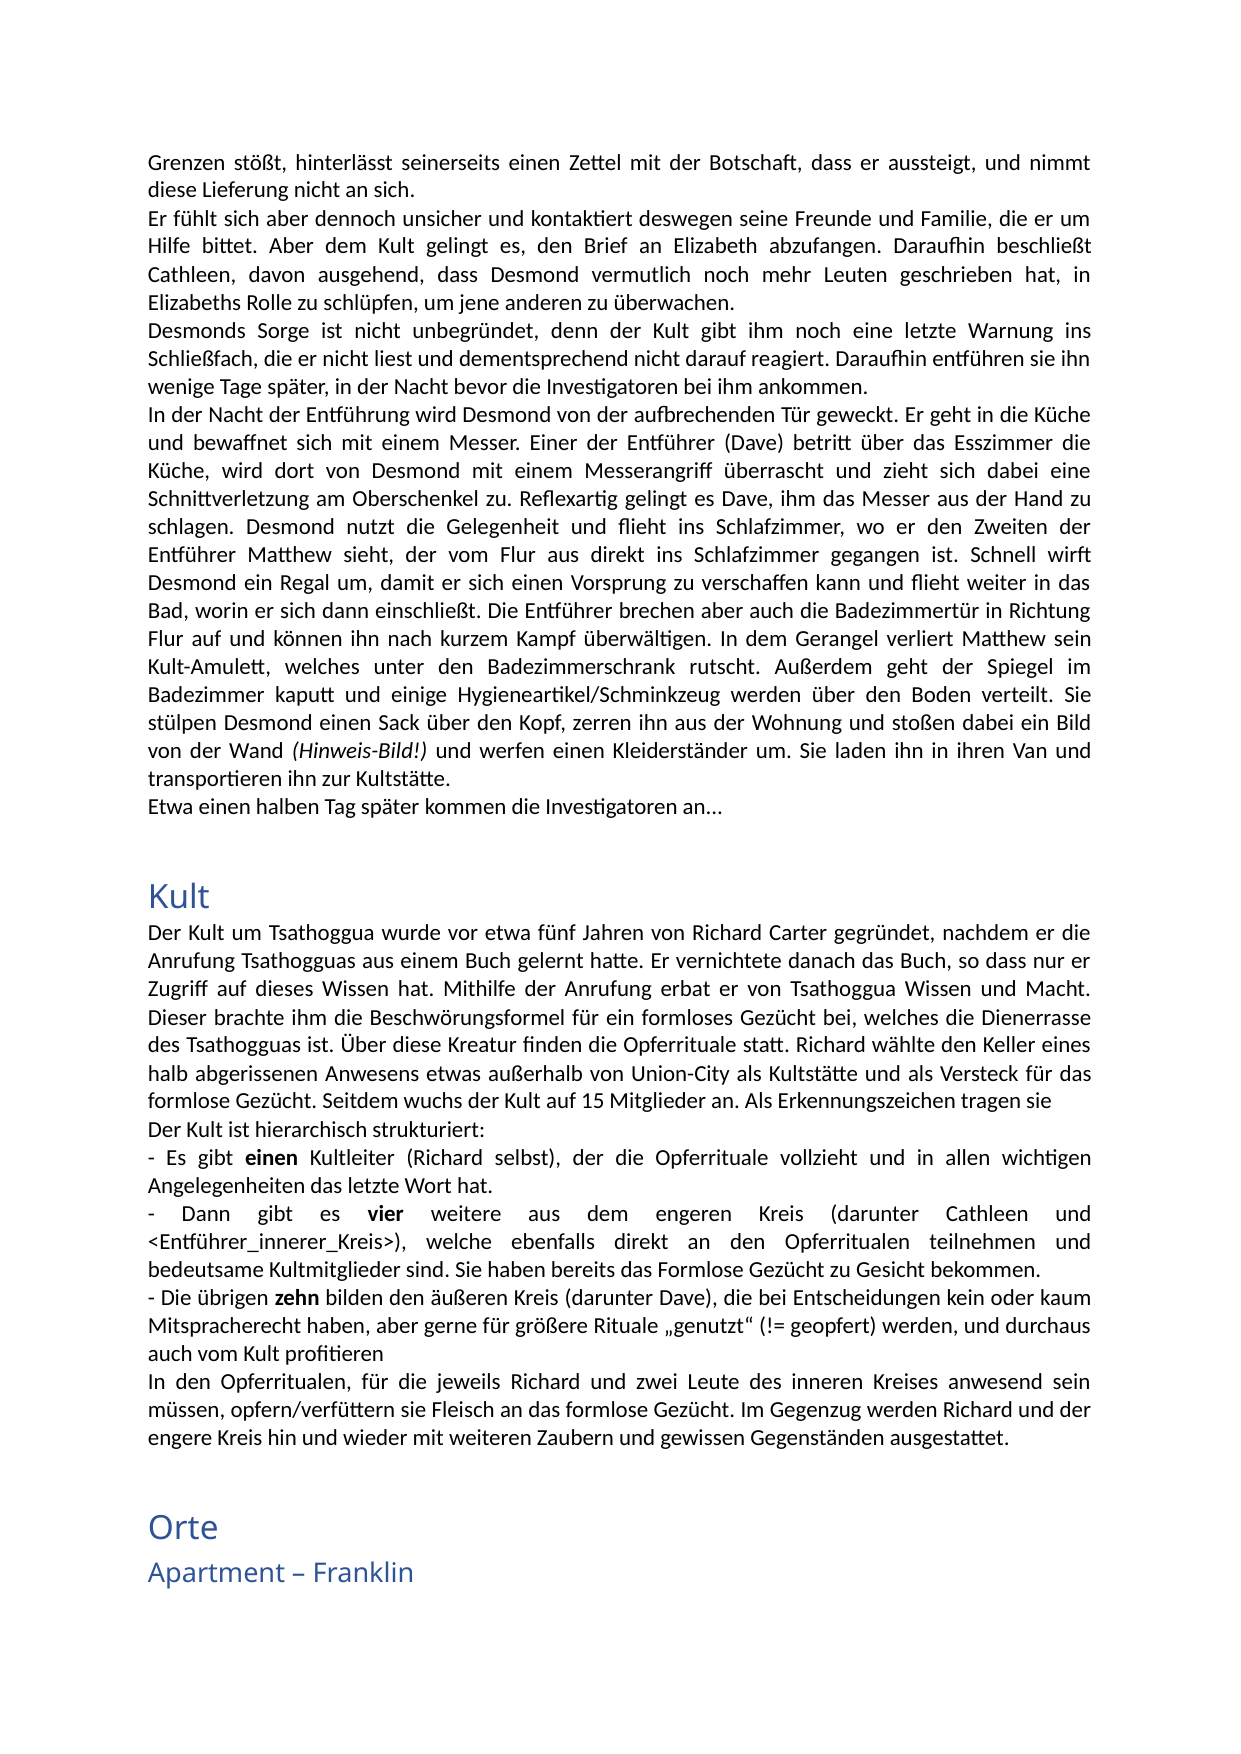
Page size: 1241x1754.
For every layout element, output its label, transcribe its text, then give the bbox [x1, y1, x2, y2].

text - Es gibt einen Kultleiter (Richard selbst), der die Opferrituale vollzieht und in allen wichtigen Angelegenheiten das letzte Wort hat. [148, 1143, 1093, 1199]
subtitle Orte [148, 1504, 1093, 1549]
text - Die übrigen zehn bilden den äußeren Kreis (darunter Dave), die bei Entscheidungen kein oder kaum Mitspracherecht haben, aber gerne für größere Rituale „genutzt“ (!= geopfert) werden, und durchaus auch vom Kult profitieren [148, 1283, 1093, 1367]
text Etwa einen halben Tag später kommen die Investigatoren an... [148, 792, 1093, 820]
text - Dann gibt es vier weitere aus dem engeren Kreis (darunter Cathleen und <Entführer_innerer_Kreis>), welche ebenfalls direkt an den Opferritualen teilnehmen und bedeutsame Kultmitglieder sind. Sie haben bereits das Formlose Gezücht zu Gesicht bekommen. [148, 1199, 1093, 1283]
text Der Kult ist hierarchisch strukturiert: [148, 1115, 1093, 1143]
text In der Nacht der Entführung wird Desmond von der aufbrechenden Tür geweckt. Er geht in die Küche und bewaffnet sich mit einem Messer. Einer der Entführer (Dave) betritt über das Esszimmer die Küche, wird dort von Desmond mit einem Messerangriff überrascht und zieht sich dabei eine Schnittverletzung am Oberschenkel zu. Reflexartig gelingt es Dave, ihm das Messer aus der Hand zu schlagen. Desmond nutzt die Gelegenheit und flieht ins Schlafzimmer, wo er den Zweiten der Entführer Matthew sieht, der vom Flur aus direkt ins Schlafzimmer gegangen ist. Schnell wirft Desmond ein Regal um, damit er sich einen Vorsprung zu verschaffen kann und flieht weiter in das Bad, worin er sich dann einschließt. Die Entführer brechen aber auch die Badezimmertür in Richtung Flur auf und können ihn nach kurzem Kampf überwältigen. In dem Gerangel verliert Matthew sein Kult-Amulett, welches unter den Badezimmerschrank rutscht. Außerdem geht der Spiegel im Badezimmer kaputt und einige Hygieneartikel/Schminkzeug werden über den Boden verteilt. Sie stülpen Desmond einen Sack über den Kopf, zerren ihn aus der Wohnung und stoßen dabei ein Bild von der Wand (Hinweis-Bild!) und werfen einen Kleiderständer um. Sie laden ihn in ihren Van und transportieren ihn zur Kultstätte. [148, 400, 1093, 792]
subtitle Apartment – Franklin [148, 1553, 1093, 1590]
text Desmonds Sorge ist nicht unbegründet, denn der Kult gibt ihm noch eine letzte Warnung ins Schließfach, die er nicht liest und dementsprechend nicht darauf reagiert. Daraufhin entführen sie ihn wenige Tage später, in der Nacht bevor die Investigatoren bei ihm ankommen. [148, 316, 1093, 400]
text Grenzen stößt, hinterlässt seinerseits einen Zettel mit der Botschaft, dass er aussteigt, und nimmt diese Lieferung nicht an sich. [148, 148, 1093, 204]
text Der Kult um Tsathoggua wurde vor etwa fünf Jahren von Richard Carter gegründet, nachdem er die Anrufung Tsathogguas aus einem Buch gelernt hatte. Er vernichtete danach das Buch, so dass nur er Zugriff auf dieses Wissen hat. Mithilfe der Anrufung erbat er von Tsathoggua Wissen und Macht. Dieser brachte ihm die Beschwörungsformel für ein formloses Gezücht bei, welches die Dienerrasse des Tsathogguas ist. Über diese Kreatur finden die Opferrituale statt. Richard wählte den Keller eines halb abgerissenen Anwesens etwas außerhalb von Union-City als Kultstätte und als Versteck für das formlose Gezücht. Seitdem wuchs der Kult auf 15 Mitglieder an. Als Erkennungszeichen tragen sie [148, 918, 1093, 1115]
subtitle Kult [148, 873, 1093, 918]
text Er fühlt sich aber dennoch unsicher und kontaktiert deswegen seine Freunde und Familie, die er um Hilfe bittet. Aber dem Kult gelingt es, den Brief an Elizabeth abzufangen. Daraufhin beschließt Cathleen, davon ausgehend, dass Desmond vermutlich noch mehr Leuten geschrieben hat, in Elizabeths Rolle zu schlüpfen, um jene anderen zu überwachen. [148, 204, 1093, 316]
text In den Opferritualen, für die jeweils Richard und zwei Leute des inneren Kreises anwesend sein müssen, opfern/verfüttern sie Fleisch an das formlose Gezücht. Im Gegenzug werden Richard und der engere Kreis hin und wieder mit weiteren Zaubern und gewissen Gegenständen ausgestattet. [148, 1367, 1093, 1451]
